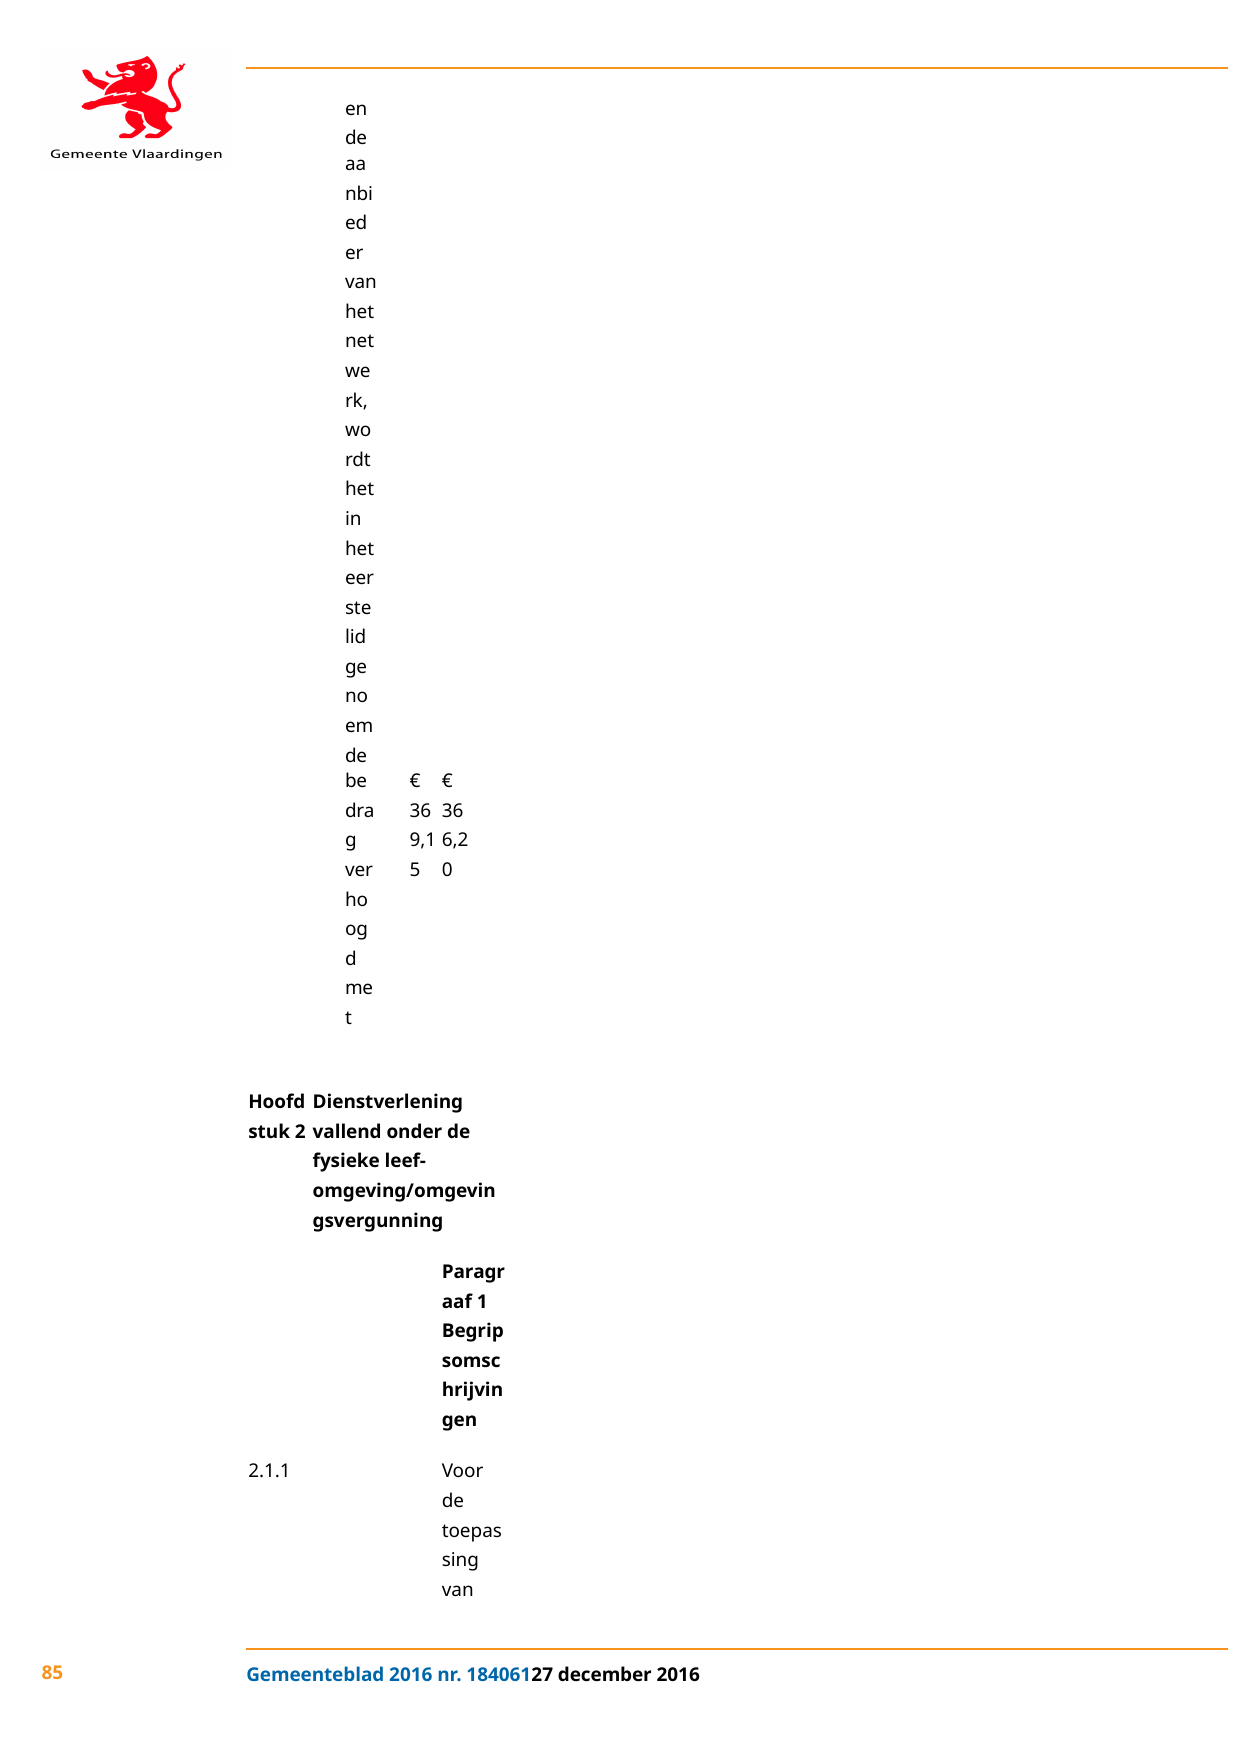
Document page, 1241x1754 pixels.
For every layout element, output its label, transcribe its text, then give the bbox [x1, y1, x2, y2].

table_cell [280, 1030, 312, 1056]
table_cell [442, 150, 474, 767]
table_cell [248, 1258, 312, 1432]
table_cell [280, 768, 312, 1030]
table_cell [313, 150, 345, 767]
table_cell [248, 1233, 312, 1258]
table_cell [377, 1258, 442, 1432]
table_cell [635, 1258, 700, 1432]
table_cell [635, 1458, 700, 1602]
table_cell [377, 1458, 442, 1602]
table_cell [280, 150, 312, 767]
table_cell [409, 150, 442, 767]
table_cell [248, 768, 280, 1030]
picture [41, 47, 231, 172]
table_cell aanbieder van het netwerk, wordt het in het eerste lid genoemde [345, 150, 377, 767]
table_cell [313, 768, 345, 1030]
table_cell [635, 1233, 700, 1258]
table_header Hoofdstuk 2 [248, 1089, 312, 1233]
table_cell [506, 1458, 571, 1602]
table_cell [442, 1030, 474, 1056]
table_cell [377, 1233, 442, 1258]
table_cell [571, 1458, 635, 1602]
table_cell [377, 150, 409, 767]
table_cell [248, 1432, 312, 1458]
table_cell [345, 1030, 377, 1056]
table_cell [409, 1030, 442, 1056]
table_cell [313, 1233, 377, 1258]
table_cell Voor de toepassing van [442, 1458, 506, 1602]
table_header [506, 1089, 571, 1233]
table_cell [280, 95, 312, 150]
table_cell en de [345, 95, 377, 150]
table_cell [409, 95, 442, 150]
table_cell [313, 1030, 345, 1056]
table_cell € 366,20 [442, 768, 474, 1030]
table_cell [635, 1432, 700, 1458]
table_cell [506, 1258, 571, 1432]
table_cell [377, 1432, 442, 1458]
table_cell 2.1.1 [248, 1458, 312, 1602]
table_cell [377, 1030, 409, 1056]
table_cell € 369,15 [409, 768, 442, 1030]
table_cell [313, 1458, 377, 1602]
table_cell [248, 150, 280, 767]
table_cell bedrag verhoogd met [345, 768, 377, 1030]
table_cell [506, 1233, 571, 1258]
table_cell [571, 1432, 635, 1458]
table_cell [571, 1258, 635, 1432]
table_cell [248, 1030, 280, 1056]
table_cell [506, 1432, 571, 1458]
table_header Dienstverlening vallend onder de fysieke leef- omgeving/omgevingsvergunning [313, 1089, 506, 1233]
table_cell [377, 95, 409, 150]
table_cell Paragraaf 1 Begripsomschrijvingen [442, 1258, 506, 1432]
table_cell [442, 1233, 506, 1258]
table_cell [377, 768, 409, 1030]
table_cell [313, 95, 345, 150]
table_cell [313, 1432, 377, 1458]
table_cell [313, 1258, 377, 1432]
table_cell [571, 1233, 635, 1258]
table_cell [248, 95, 280, 150]
table_cell [442, 95, 474, 150]
table_cell [442, 1432, 506, 1458]
